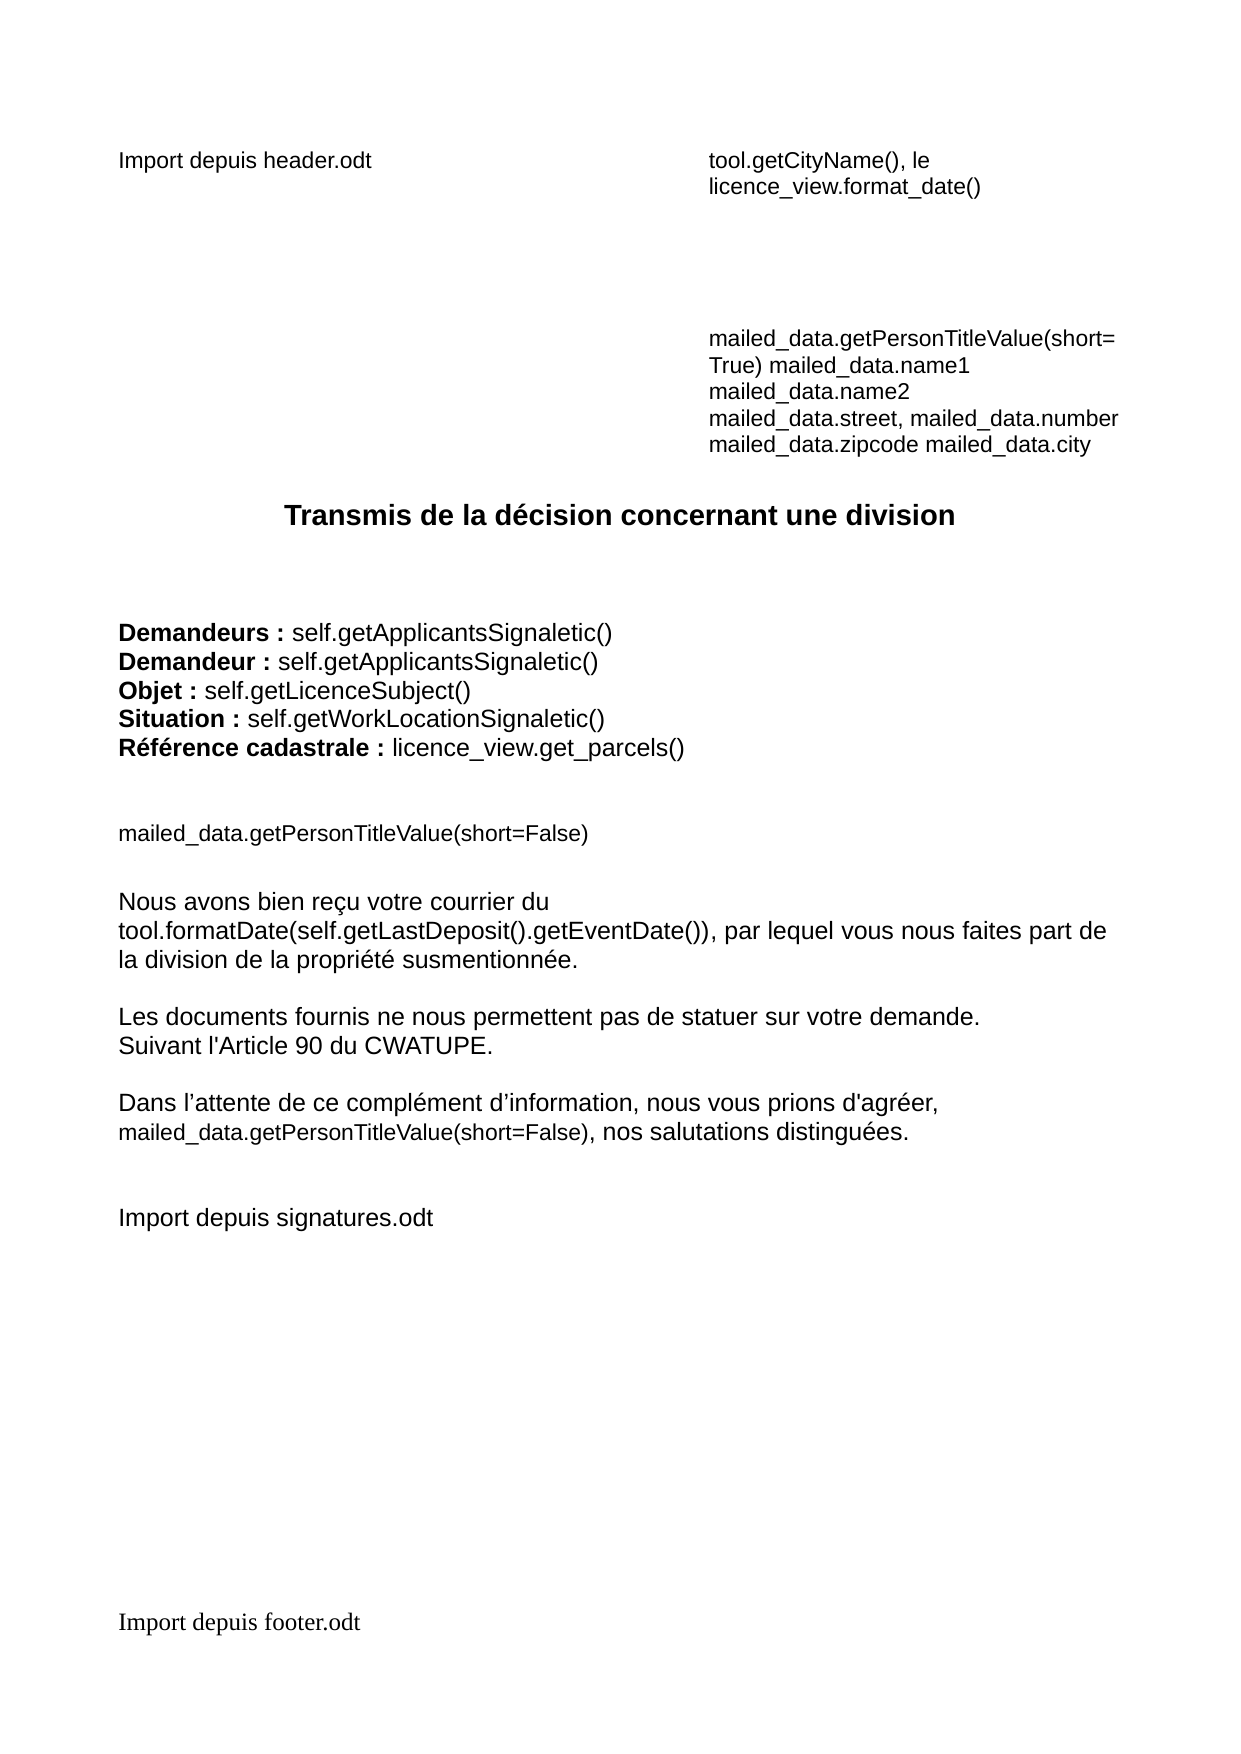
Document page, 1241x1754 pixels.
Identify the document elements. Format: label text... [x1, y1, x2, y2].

table_header tool.getCityName(), le licence_view.format_date() mailed_data.getPersonTitleValue(short=True) mailed_data.name1 mailed_data.name2 mailed_data.street, mailed_data.number mailed_data.zipcode mailed_data.city [709, 147, 1123, 470]
text Dans l’attente de ce complément d’information, nous vous prions d'agréer, mailed_data.getPersonTitleValue(short=False), nos salutations distinguées. [118, 1088, 1122, 1146]
text Situation : self.getWorkLocationSignaletic() [118, 704, 1122, 733]
text Référence cadastrale : licence_view.get_parcels() [118, 733, 1122, 762]
text Nous avons bien reçu votre courrier du tool.formatDate(self.getLastDeposit().getEventDate()), par lequel vous nous faites part de la division de la propriété susmentionnée. [118, 887, 1122, 973]
text Suivant l'Article 90 du CWATUPE. [118, 1031, 1122, 1059]
text mailed_data.getPersonTitleValue(short=False) [118, 819, 1122, 846]
text Les documents fournis ne nous permettent pas de statuer sur votre demande. [118, 1002, 1122, 1031]
table_header Import depuis header.odt [118, 147, 708, 470]
text Demandeur : self.getApplicantsSignaletic() [118, 647, 1122, 676]
text Import depuis signatures.odt [118, 1203, 1122, 1232]
title Transmis de la décision concernant une division [118, 498, 1122, 532]
text Objet : self.getLicenceSubject() [118, 676, 1122, 704]
text Demandeurs : self.getApplicantsSignaletic() [118, 618, 1122, 647]
